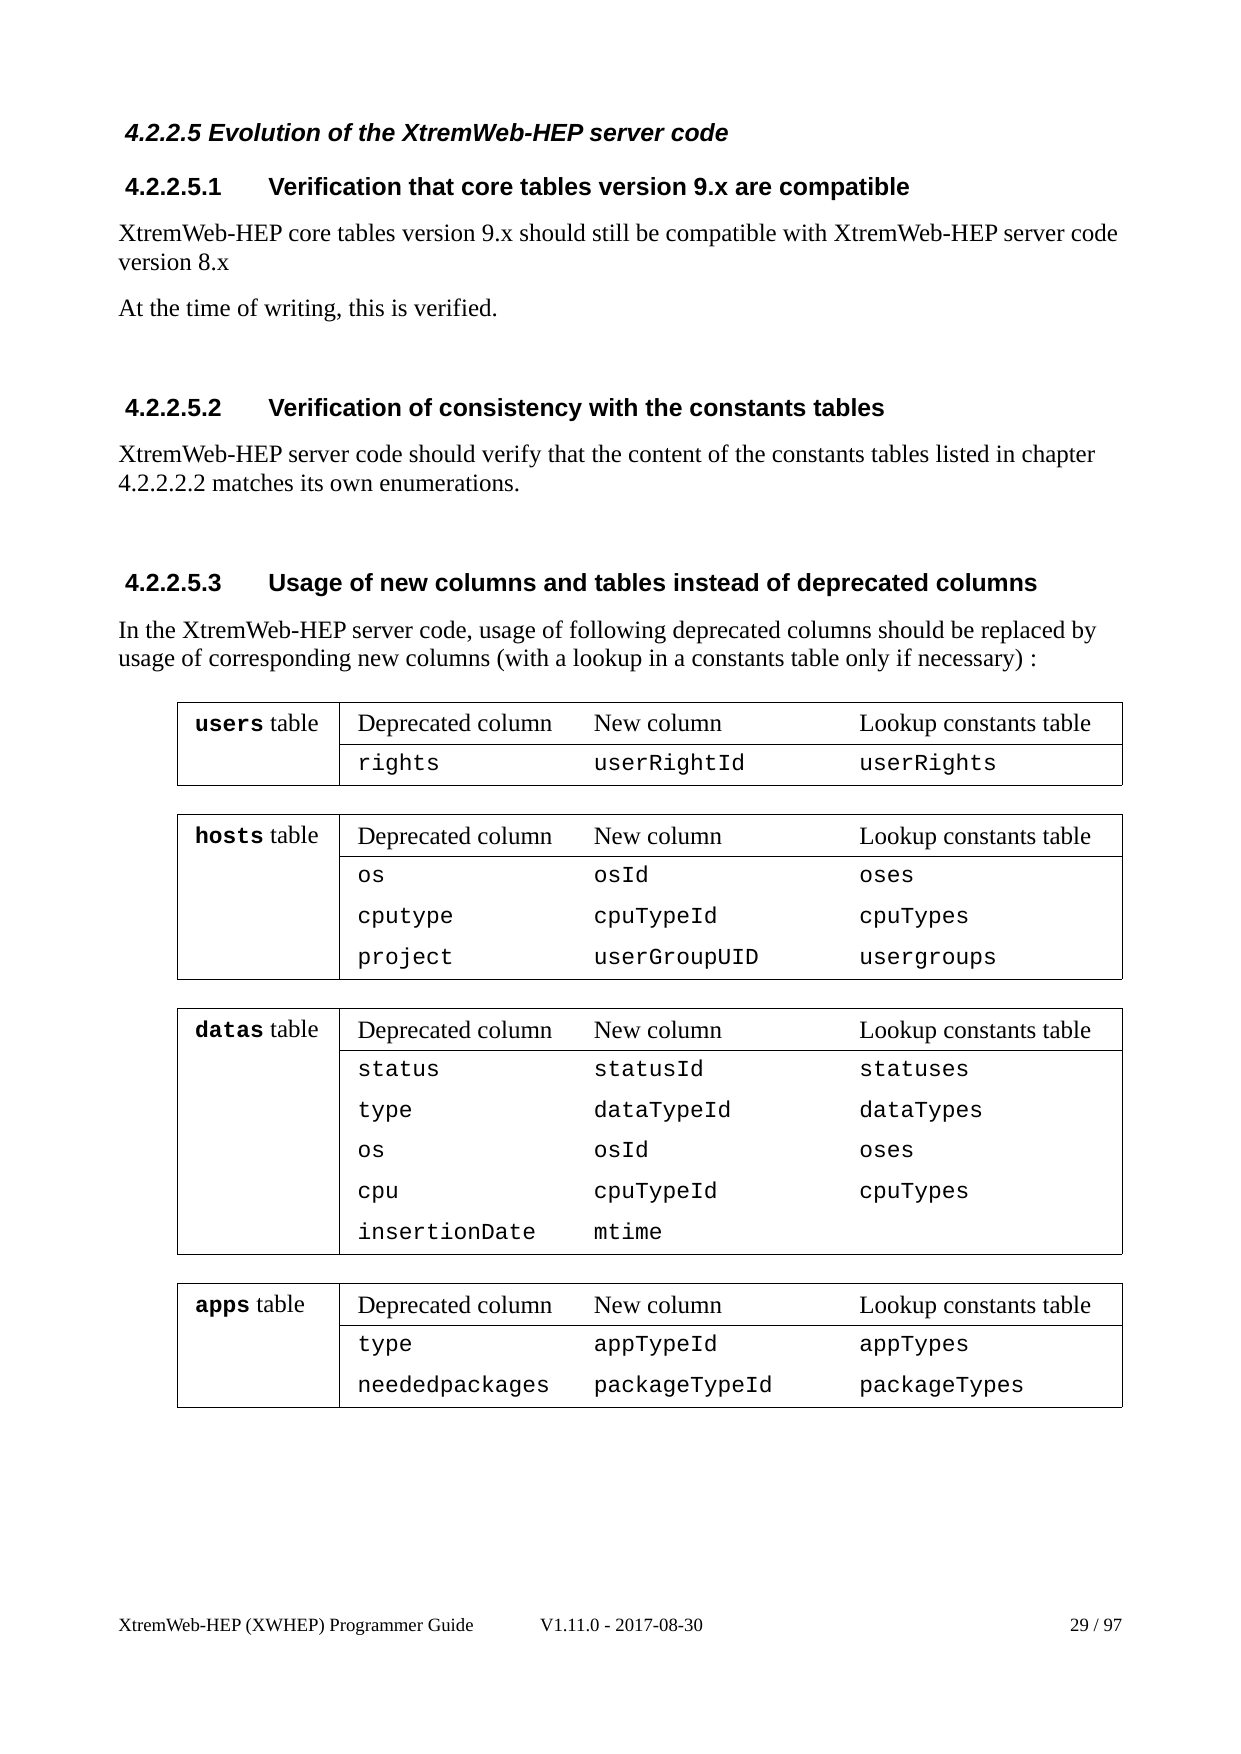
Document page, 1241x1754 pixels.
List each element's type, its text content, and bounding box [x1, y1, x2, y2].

table_cell neededpackages [340, 1366, 576, 1407]
subtitle Verification of consistency with the constants tables [118, 393, 1122, 422]
table_cell status [340, 1051, 576, 1091]
table_header New column [576, 1284, 841, 1325]
subtitle Usage of new columns and tables instead of deprecated columns [118, 568, 1122, 597]
table_cell appTypeId [576, 1326, 841, 1366]
table_cell [178, 938, 339, 978]
table_cell osId [576, 857, 841, 897]
table_cell oses [841, 1132, 1122, 1172]
table_cell [178, 1091, 339, 1132]
table_header users table [178, 703, 339, 744]
table_cell [178, 897, 339, 938]
table_cell cpuTypeId [576, 897, 841, 938]
table_cell insertionDate [340, 1213, 576, 1253]
table_cell osId [576, 1132, 841, 1172]
table_cell cpuTypes [841, 1172, 1122, 1213]
table_cell [178, 1132, 339, 1172]
table_header Lookup constants table [841, 1009, 1122, 1050]
table_header New column [576, 815, 841, 856]
table_cell [178, 1172, 339, 1213]
table_cell [178, 744, 339, 785]
table_cell oses [841, 857, 1122, 897]
table_cell [178, 856, 339, 897]
table_cell userGroupUID [576, 938, 841, 978]
table_cell userRightId [576, 745, 841, 785]
subtitle Verification that core tables version 9.x are compatible [118, 172, 1122, 200]
table_cell statuses [841, 1051, 1122, 1091]
table_header New column [576, 1009, 841, 1050]
table_cell userRights [841, 745, 1122, 785]
table_header Lookup constants table [841, 815, 1122, 856]
table_cell packageTypeId [576, 1366, 841, 1407]
table_cell cpuTypes [841, 897, 1122, 938]
table_header hosts table [178, 815, 339, 856]
table_cell statusId [576, 1051, 841, 1091]
table_header apps table [178, 1284, 339, 1325]
table_cell packageTypes [841, 1366, 1122, 1407]
table_cell [178, 1213, 339, 1253]
table_header Deprecated column [340, 1009, 576, 1050]
table_cell [178, 1325, 339, 1366]
table_header Deprecated column [340, 815, 576, 856]
text XtremWeb-HEP server code should verify that the content of the constants tables listed in chapter 4.2.2.2.2 matches its own enumerations. [118, 439, 1122, 497]
table_cell usergroups [841, 938, 1122, 978]
table_cell project [340, 938, 576, 978]
text XtremWeb-HEP core tables version 9.x should still be compatible with XtremWeb-HEP server code version 8.x [118, 218, 1122, 275]
table_header Lookup constants table [841, 703, 1122, 744]
text In the XtremWeb-HEP server code, usage of following deprecated columns should be replaced by usage of corresponding new columns (with a lookup in a constants table only if necessary) : [118, 615, 1122, 672]
table_cell os [340, 1132, 576, 1172]
table_header datas table [178, 1009, 339, 1050]
table_cell type [340, 1091, 576, 1132]
table_header Deprecated column [340, 703, 576, 744]
table_cell cpuTypeId [576, 1172, 841, 1213]
text At the time of writing, this is verified. [118, 293, 1122, 322]
subtitle Evolution of the XtremWeb-HEP server code [118, 118, 1122, 147]
table_header New column [576, 703, 841, 744]
table_cell cputype [340, 897, 576, 938]
table_header Lookup constants table [841, 1284, 1122, 1325]
table_header Deprecated column [340, 1284, 576, 1325]
table_cell dataTypeId [576, 1091, 841, 1132]
table_cell mtime [576, 1213, 841, 1253]
table_cell [178, 1366, 339, 1407]
table_cell cpu [340, 1172, 576, 1213]
table_cell [841, 1213, 1122, 1253]
table_cell appTypes [841, 1326, 1122, 1366]
table_cell type [340, 1326, 576, 1366]
table_cell [178, 1050, 339, 1091]
table_cell os [340, 857, 576, 897]
table_cell dataTypes [841, 1091, 1122, 1132]
table_cell rights [340, 745, 576, 785]
